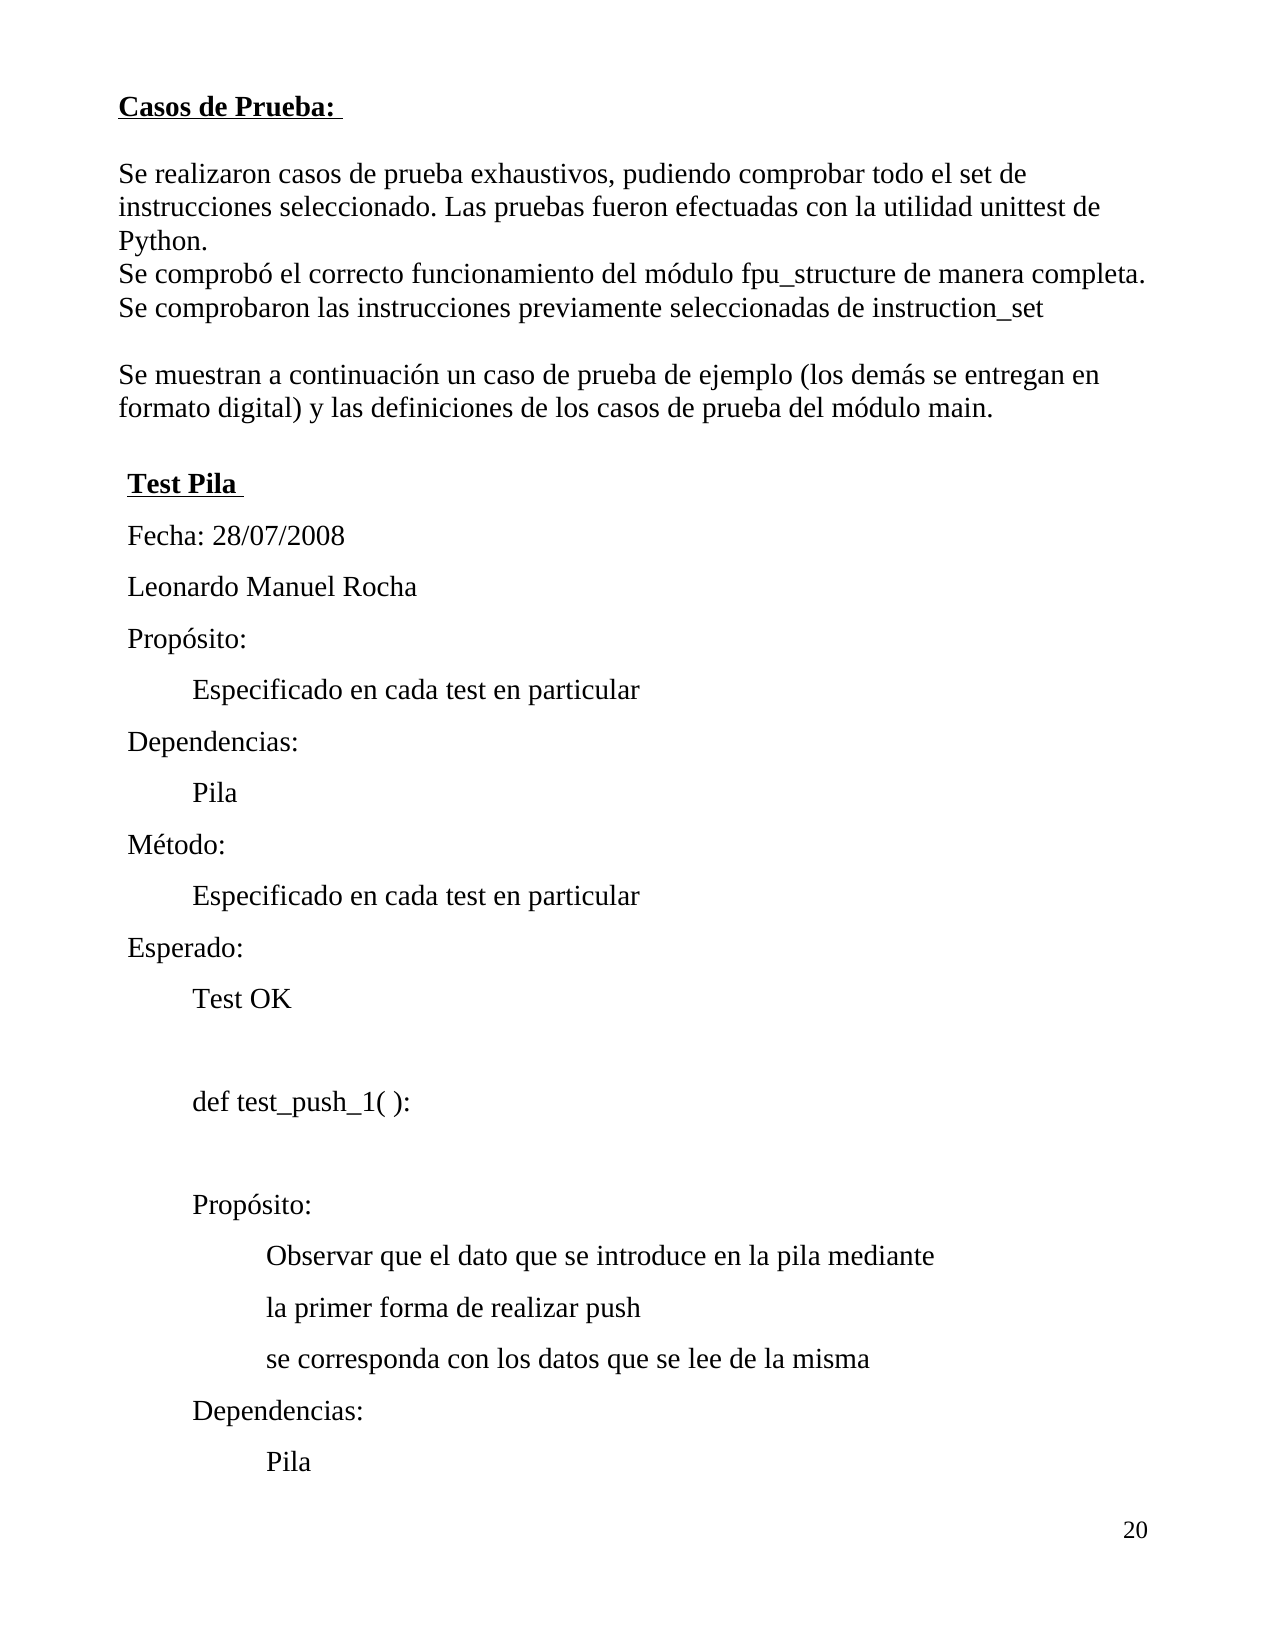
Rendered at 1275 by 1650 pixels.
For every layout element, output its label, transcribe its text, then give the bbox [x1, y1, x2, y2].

text Propósito: [127, 621, 1148, 654]
text Especificado en cada test en particular [127, 878, 1148, 912]
text Se realizaron casos de prueba exhaustivos, pudiendo comprobar todo el set de instrucciones seleccionado. Las pruebas fueron efectuadas con la utilidad unittest de Python. [118, 156, 1157, 256]
text Pila [127, 1444, 1148, 1478]
text Observar que el dato que se introduce en la pila mediante [127, 1238, 1148, 1272]
text Propósito: [127, 1187, 1148, 1221]
text Leonardo Manuel Rocha [127, 569, 1148, 603]
text la primer forma de realizar push [127, 1290, 1148, 1323]
text def test_push_1( ): [127, 1084, 1148, 1118]
text se corresponda con los datos que se lee de la misma [127, 1341, 1148, 1375]
text Especificado en cada test en particular [127, 672, 1148, 706]
text Casos de Prueba: [118, 89, 1157, 122]
text Dependencias: [127, 1393, 1148, 1426]
text Fecha: 28/07/2008 [127, 518, 1148, 552]
text Dependencias: [127, 724, 1148, 757]
text Esperado: [127, 930, 1148, 963]
text Test Pila [127, 467, 1148, 500]
text Se comprobaron las instrucciones previamente seleccionadas de instruction_set [118, 290, 1157, 323]
text Se comprobó el correcto funcionamiento del módulo fpu_structure de manera completa. [118, 256, 1157, 290]
text Se muestran a continuación un caso de prueba de ejemplo (los demás se entregan en formato digital) y las definiciones de los casos de prueba del módulo main. [118, 357, 1157, 424]
text Pila [127, 775, 1148, 809]
text Método: [127, 827, 1148, 860]
text Test OK [127, 981, 1148, 1015]
